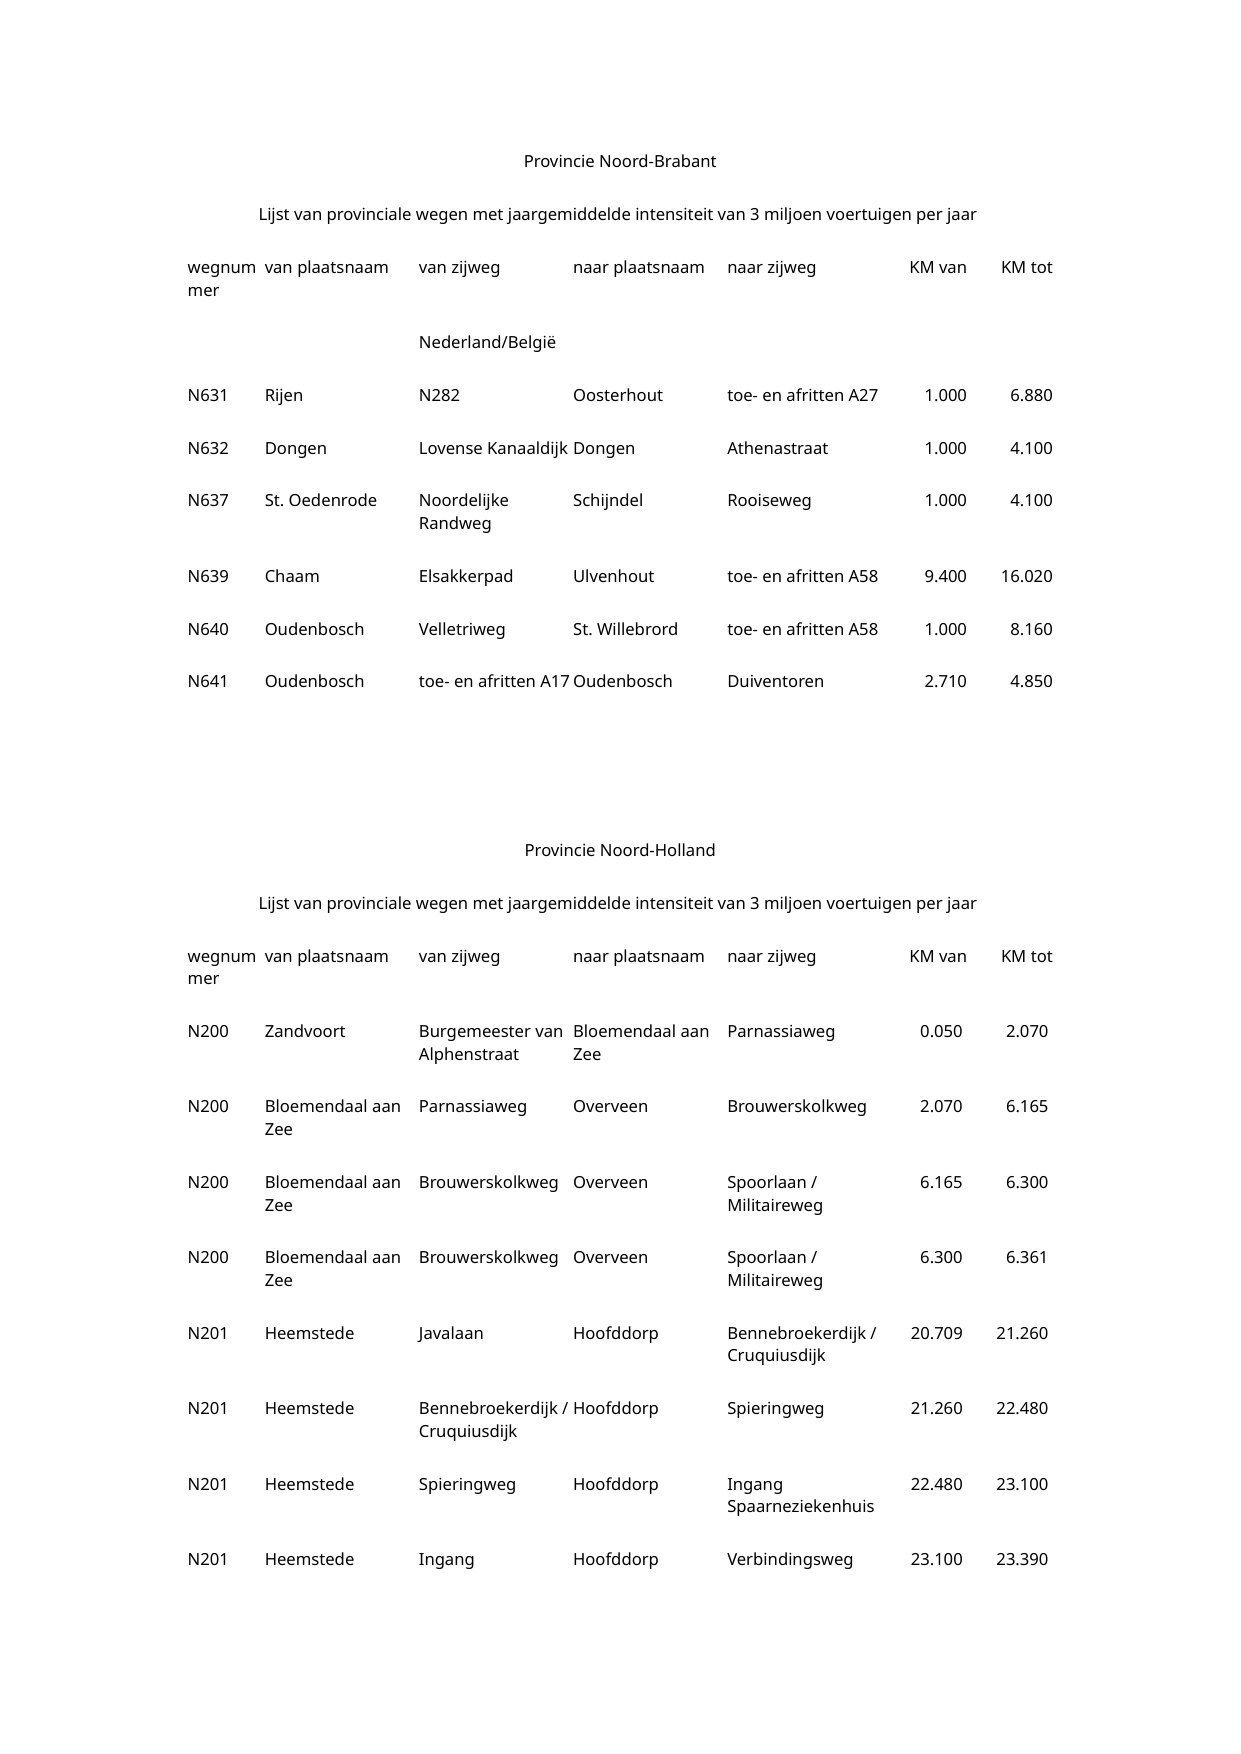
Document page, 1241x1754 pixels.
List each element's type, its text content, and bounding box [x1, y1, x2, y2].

table_cell wegnummer [188, 255, 264, 331]
table_cell toe- en afritten A58 [727, 617, 881, 670]
table_cell Brouwerskolkweg [419, 1246, 573, 1321]
table_cell Oosterhout [573, 384, 727, 436]
table_cell 16.020 [967, 564, 1053, 617]
table_cell Ulvenhout [573, 564, 727, 617]
table_cell Oudenbosch [265, 670, 419, 722]
table_cell Oudenbosch [265, 617, 419, 670]
table_cell 2.070 [967, 1020, 1053, 1095]
table_cell Bennebroekerdijk / Cruquiusdijk [419, 1397, 573, 1472]
table_cell Hoofddorp [573, 1321, 727, 1397]
table_cell Spieringweg [419, 1472, 573, 1548]
table_cell 23.100 [967, 1472, 1053, 1548]
table_cell naar plaatsnaam [573, 255, 727, 331]
table_cell Velletriweg [419, 617, 573, 670]
table_cell Dongen [265, 436, 419, 489]
table_cell 2.070 [881, 1095, 967, 1171]
table_cell Noordelijke Randweg [419, 489, 573, 564]
table_cell N200 [188, 1246, 264, 1321]
table_cell Athenastraat [727, 436, 881, 489]
table_cell [881, 331, 967, 383]
table_cell 6.300 [967, 1171, 1053, 1246]
table_cell van plaatsnaam [265, 255, 419, 331]
table_cell N201 [188, 1548, 264, 1600]
table_cell Heemstede [265, 1472, 419, 1548]
table_cell Ingang [419, 1548, 573, 1600]
table_cell Nederland/België [419, 331, 573, 383]
table_cell naar zijweg [727, 255, 881, 331]
table_cell Overveen [573, 1095, 727, 1171]
table_cell Spoorlaan / Militaireweg [727, 1171, 881, 1246]
table_cell 21.260 [967, 1321, 1053, 1397]
table_cell Spoorlaan / Militaireweg [727, 1246, 881, 1321]
table_cell toe- en afritten A27 [727, 384, 881, 436]
table_cell Rijen [265, 384, 419, 436]
table_cell KM van [881, 944, 967, 1020]
table_cell 22.480 [967, 1397, 1053, 1472]
table_cell N640 [188, 617, 264, 670]
table_cell Hoofddorp [573, 1548, 727, 1600]
table_cell 4.100 [967, 489, 1053, 564]
table_cell 9.400 [881, 564, 967, 617]
table_cell N632 [188, 436, 264, 489]
table_cell toe- en afritten A58 [727, 564, 881, 617]
table_cell Lijst van provinciale wegen met jaargemiddelde intensiteit van 3 miljoen voertuigen per jaar [188, 203, 1053, 255]
table_cell 6.880 [967, 384, 1053, 436]
table_cell 1.000 [881, 384, 967, 436]
table_cell N200 [188, 1171, 264, 1246]
table_cell [188, 331, 264, 383]
table_cell Ingang Spaarneziekenhuis [727, 1472, 881, 1548]
table_cell van plaatsnaam [265, 944, 419, 1020]
table_cell Schijndel [573, 489, 727, 564]
table_cell N200 [188, 1020, 264, 1095]
table_cell Duiventoren [727, 670, 881, 722]
table_cell Burgemeester van Alphenstraat [419, 1020, 573, 1095]
table_cell [967, 331, 1053, 383]
table_header Provincie Noord-Brabant [188, 150, 1053, 203]
table_cell 6.300 [881, 1246, 967, 1321]
table_cell N637 [188, 489, 264, 564]
table_cell St. Willebrord [573, 617, 727, 670]
table_cell naar zijweg [727, 944, 881, 1020]
table_cell KM tot [967, 944, 1053, 1020]
table_cell Javalaan [419, 1321, 573, 1397]
table_cell Overveen [573, 1246, 727, 1321]
table_cell [727, 331, 881, 383]
table_cell Overveen [573, 1171, 727, 1246]
table_cell van zijweg [419, 944, 573, 1020]
table_cell 6.165 [881, 1171, 967, 1246]
table_cell Parnassiaweg [727, 1020, 881, 1095]
table_cell KM van [881, 255, 967, 331]
table_cell 20.709 [881, 1321, 967, 1397]
table_cell 8.160 [967, 617, 1053, 670]
table_cell wegnummer [188, 944, 264, 1020]
table_cell 4.850 [967, 670, 1053, 722]
table_cell Parnassiaweg [419, 1095, 573, 1171]
table_cell naar plaatsnaam [573, 944, 727, 1020]
table_cell Brouwerskolkweg [419, 1171, 573, 1246]
table_cell Verbindingsweg [727, 1548, 881, 1600]
table_cell Bloemendaal aan Zee [265, 1246, 419, 1321]
table_cell 6.361 [967, 1246, 1053, 1321]
table_cell N201 [188, 1472, 264, 1548]
table_cell Lijst van provinciale wegen met jaargemiddelde intensiteit van 3 miljoen voertuigen per jaar [188, 892, 1053, 944]
table_cell 23.100 [881, 1548, 967, 1600]
table_cell Zandvoort [265, 1020, 419, 1095]
table_cell Hoofddorp [573, 1472, 727, 1548]
table_cell 22.480 [881, 1472, 967, 1548]
table_cell van zijweg [419, 255, 573, 331]
table_cell Lovense Kanaaldijk [419, 436, 573, 489]
table_cell [265, 331, 419, 383]
table_cell 1.000 [881, 489, 967, 564]
table_cell [573, 331, 727, 383]
table_cell 1.000 [881, 617, 967, 670]
table_cell N201 [188, 1397, 264, 1472]
table_cell N639 [188, 564, 264, 617]
table_cell Heemstede [265, 1548, 419, 1600]
table_cell 2.710 [881, 670, 967, 722]
table_cell 21.260 [881, 1397, 967, 1472]
table_cell Brouwerskolkweg [727, 1095, 881, 1171]
table_cell Chaam [265, 564, 419, 617]
table_cell N200 [188, 1095, 264, 1171]
table_cell 6.165 [967, 1095, 1053, 1171]
table_header Provincie Noord-Holland [188, 839, 1053, 892]
table_cell Bloemendaal aan Zee [265, 1095, 419, 1171]
table_cell Dongen [573, 436, 727, 489]
table_cell 0.050 [881, 1020, 967, 1095]
table_cell Bloemendaal aan Zee [573, 1020, 727, 1095]
table_cell Oudenbosch [573, 670, 727, 722]
table_cell St. Oedenrode [265, 489, 419, 564]
table_cell Heemstede [265, 1397, 419, 1472]
table_cell N282 [419, 384, 573, 436]
table_cell KM tot [967, 255, 1053, 331]
table_cell 23.390 [967, 1548, 1053, 1600]
table_cell N201 [188, 1321, 264, 1397]
table_cell Elsakkerpad [419, 564, 573, 617]
table_cell Bloemendaal aan Zee [265, 1171, 419, 1246]
table_cell Heemstede [265, 1321, 419, 1397]
table_cell Bennebroekerdijk / Cruquiusdijk [727, 1321, 881, 1397]
table_cell 1.000 [881, 436, 967, 489]
table_cell 4.100 [967, 436, 1053, 489]
table_cell N641 [188, 670, 264, 722]
table_cell toe- en afritten A17 [419, 670, 573, 722]
table_cell Rooiseweg [727, 489, 881, 564]
table_cell Hoofddorp [573, 1397, 727, 1472]
table_cell N631 [188, 384, 264, 436]
table_cell Spieringweg [727, 1397, 881, 1472]
